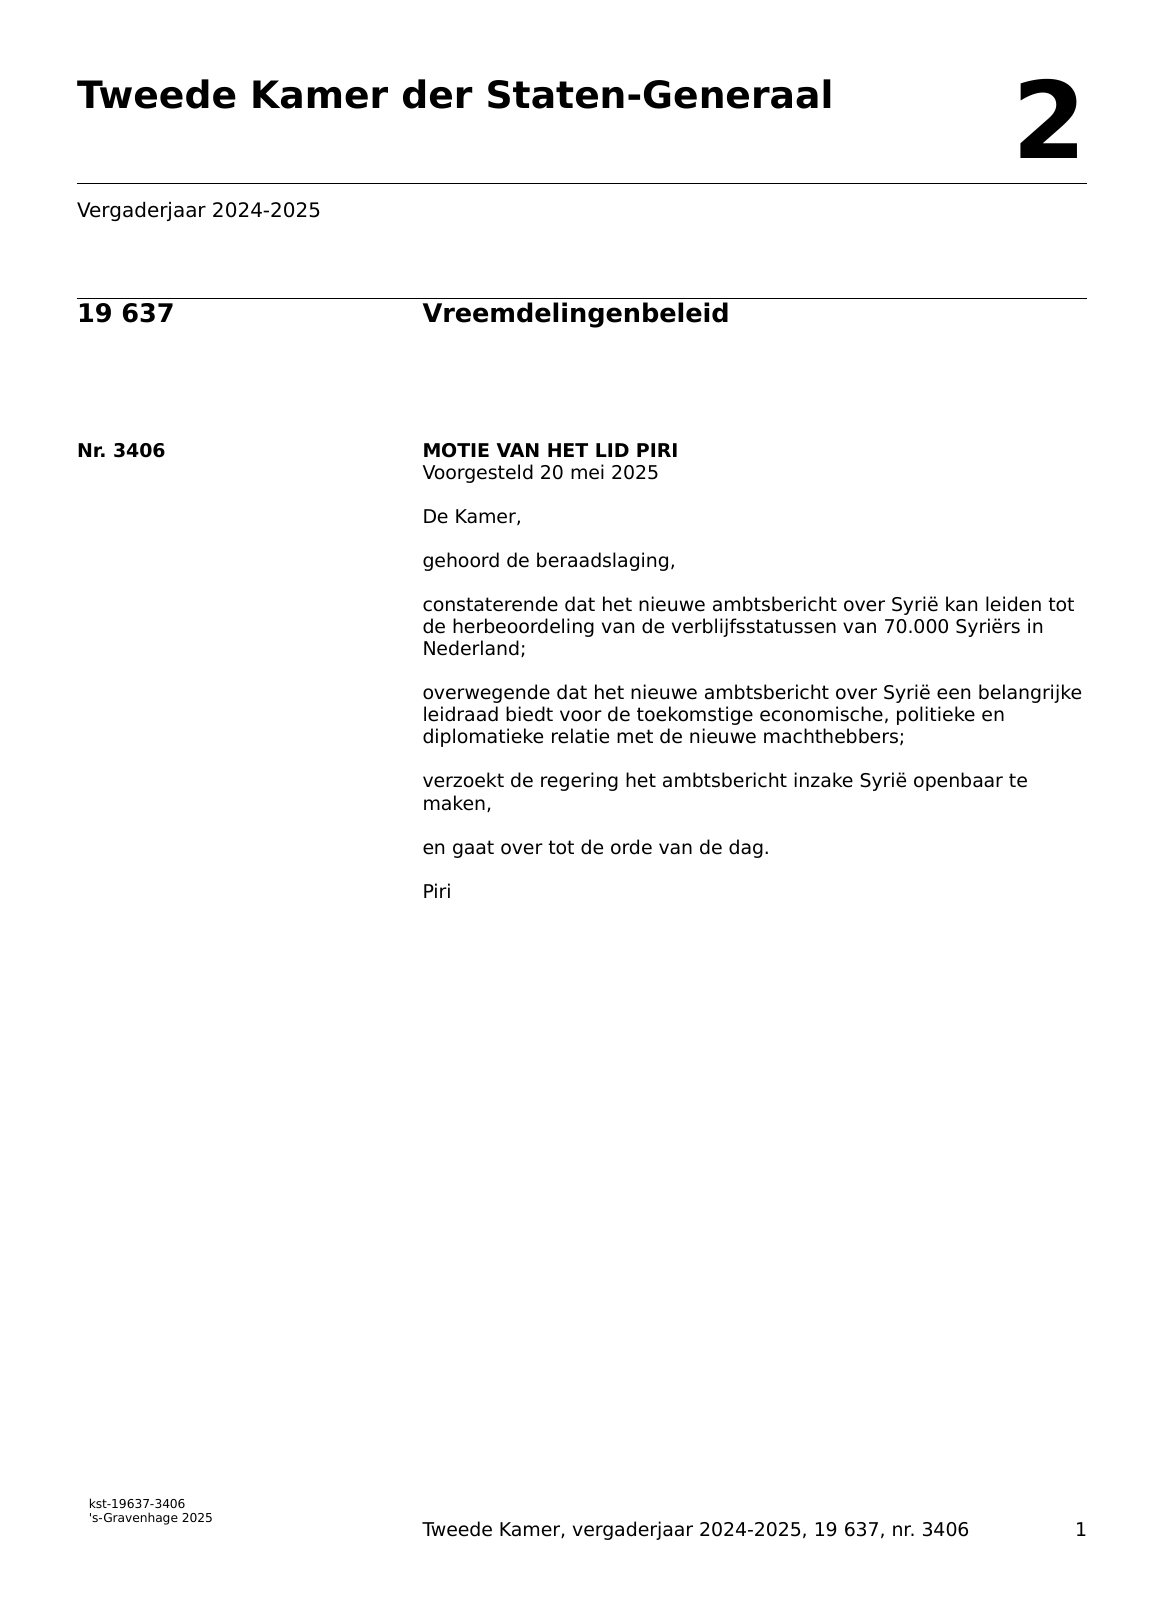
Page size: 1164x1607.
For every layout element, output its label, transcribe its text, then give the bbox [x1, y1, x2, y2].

text verzoekt de regering het ambtsbericht inzake Syrië openbaar te maken, [422, 770, 1087, 814]
text Piri [422, 881, 1087, 903]
text constaterende dat het nieuwe ambtsbericht over Syrië kan leiden tot de herbeoordeling van de verblijfsstatussen van 70.000 Syriërs in Nederland; [422, 594, 1087, 660]
subtitle Nr. 3406 MOTIE VAN HET LID PIRI [77, 440, 1087, 462]
subtitle 19 637 Vreemdelingenbeleid [77, 299, 1087, 329]
table_cell Vergaderjaar 2024-2025 [77, 184, 1087, 298]
text overwegende dat het nieuwe ambtsbericht over Syrië een belangrijke leidraad biedt voor de toekomstige economische, politieke en diplomatieke relatie met de nieuwe machthebbers; [422, 682, 1087, 748]
text en gaat over tot de orde van de dag. [422, 837, 1087, 858]
text De Kamer, [422, 506, 1087, 528]
table_header Tweede Kamer der Staten-Generaal [77, 59, 886, 183]
text gehoord de beraadslaging, [422, 550, 1087, 572]
table_header 2 [886, 59, 1087, 183]
text Voorgesteld 20 mei 2025 [422, 462, 1087, 484]
text kst-19637-3406 [88, 1497, 323, 1511]
text 's-Gravenhage 2025 [88, 1511, 323, 1525]
